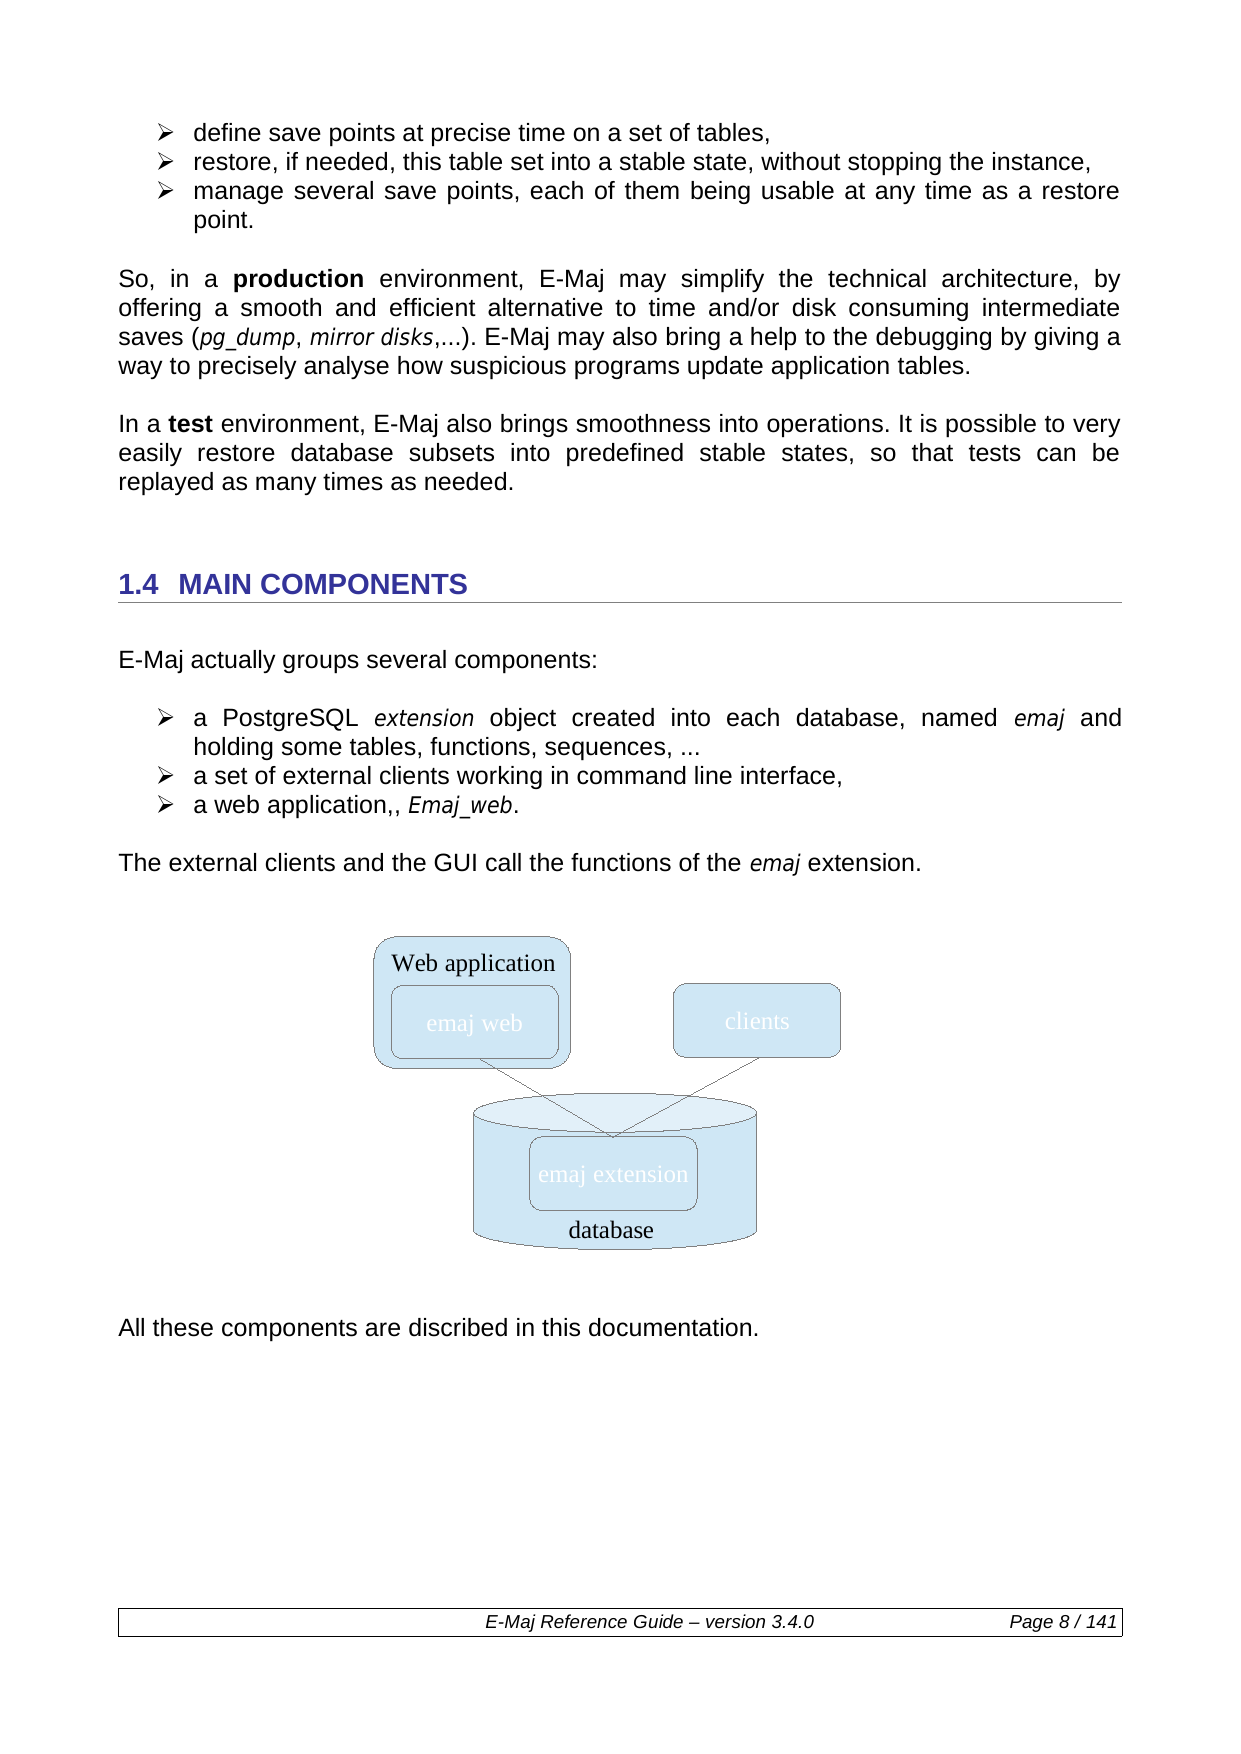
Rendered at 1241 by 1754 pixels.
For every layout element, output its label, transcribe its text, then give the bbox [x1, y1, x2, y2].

text The external clients and the GUI call the functions of the emaj extension. [118, 848, 1122, 877]
text E-Maj actually groups several components: [118, 645, 1122, 674]
text All these components are discribed in this documentation. [118, 1313, 1122, 1342]
text So, in a production environment, E-Maj may simplify the technical architecture, by offering a smooth and efficient alternative to time and/or disk consuming intermediate saves (pg_dump, mirror disks,...). E-Maj may also bring a help to the debugging by giving a way to precisely analyse how suspicious programs update application tables. [118, 263, 1122, 380]
text In a test environment, E-Maj also brings smoothness into operations. It is possible to very easily restore database subsets into predefined stable states, so that tests can be replayed as many times as needed. [118, 409, 1122, 496]
list a set of external clients working in command line interface, [156, 761, 1122, 790]
list a web application,, Emaj_web. [156, 790, 1122, 819]
list manage several save points, each of them being usable at any time as a restore point. [156, 176, 1122, 234]
list a PostgreSQL extension object created into each database, named emaj and holding some tables, functions, sequences, ... [156, 703, 1122, 761]
list define save points at precise time on a set of tables, [156, 118, 1122, 147]
subtitle Main components [118, 567, 1122, 602]
list restore, if needed, this table set into a stable state, without stopping the instance, [156, 147, 1122, 176]
